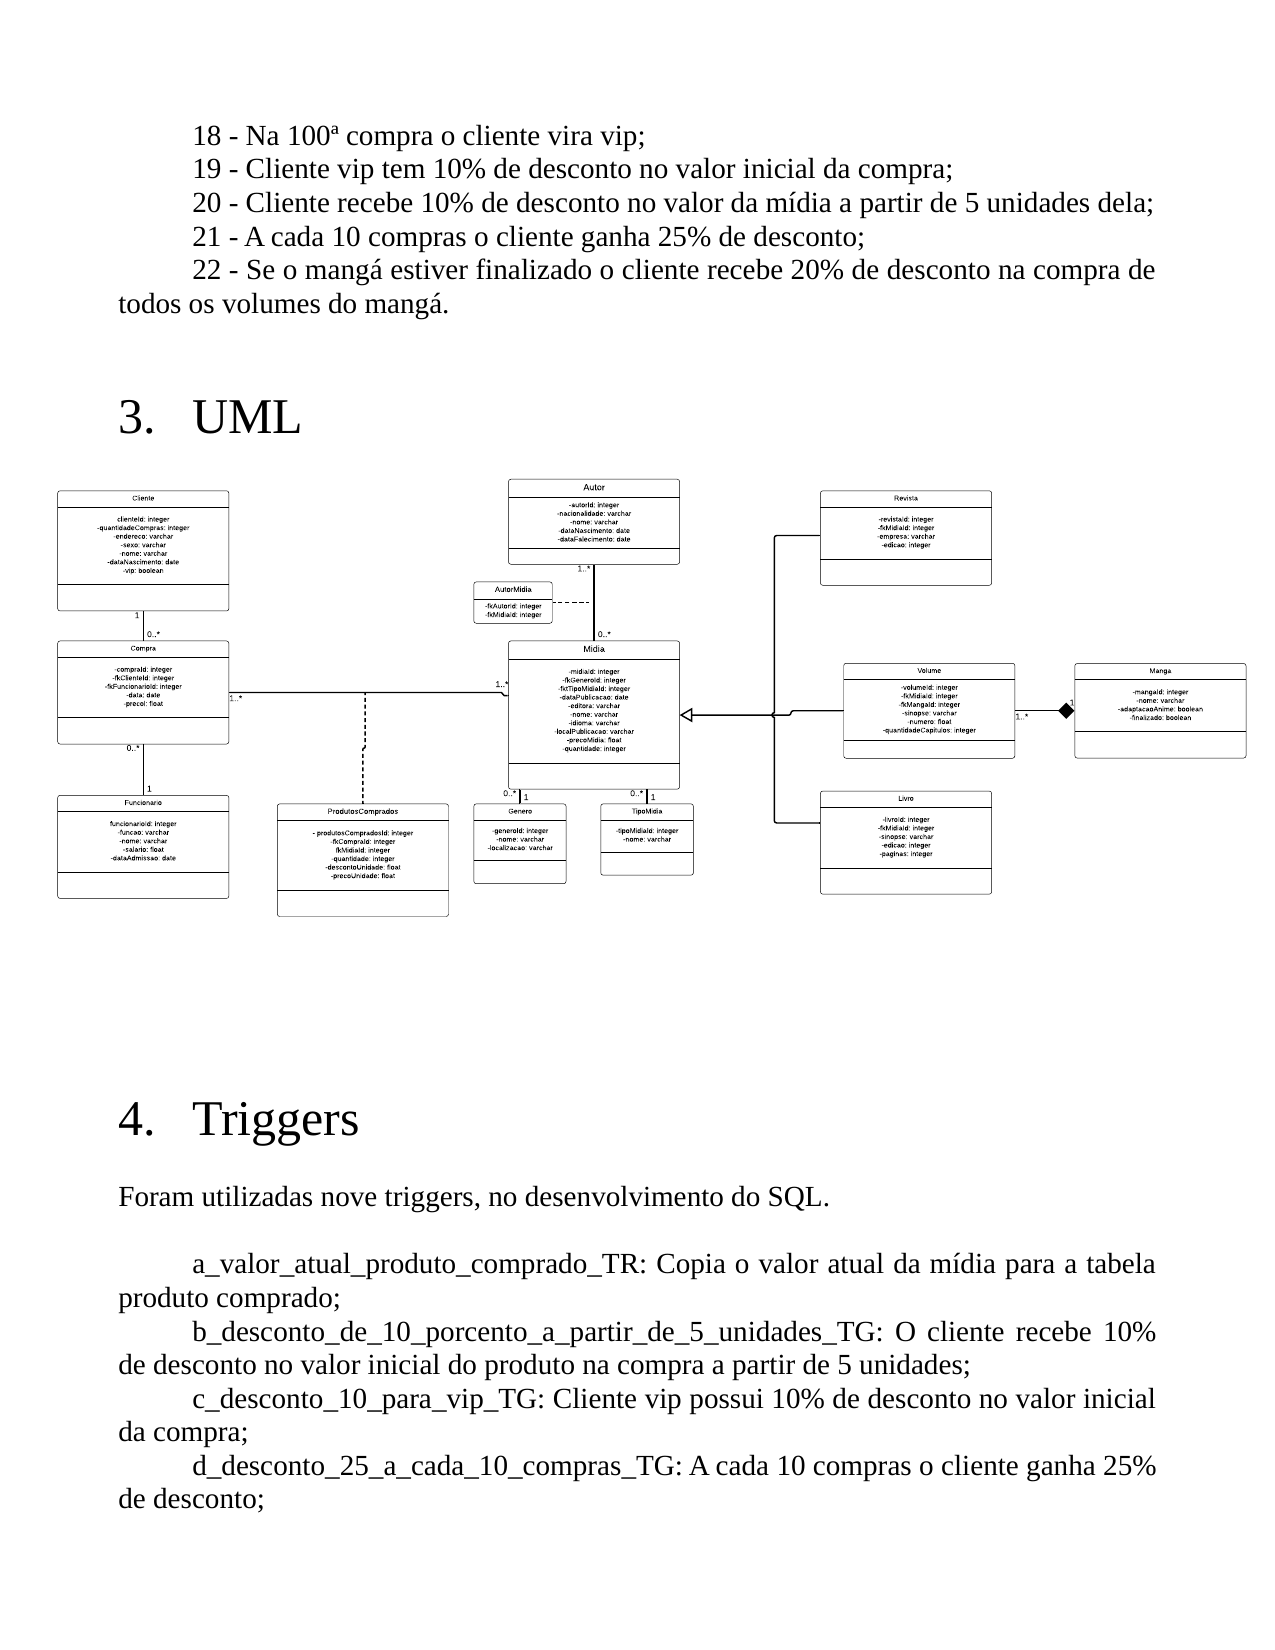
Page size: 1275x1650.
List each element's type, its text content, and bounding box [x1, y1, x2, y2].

text d_desconto_25_a_cada_10_compras_TG: A cada 10 compras o cliente ganha 25% de desconto; [118, 1448, 1157, 1515]
text a_valor_atual_produto_comprado_TR: Copia o valor atual da mídia para a tabela produto comprado; [118, 1247, 1157, 1314]
text 21 - A cada 10 compras o cliente ganha 25% de desconto; [118, 219, 1157, 252]
text 19 - Cliente vip tem 10% de desconto no valor inicial da compra; [118, 152, 1157, 185]
text 18 - Na 100ª compra o cliente vira vip; [118, 118, 1157, 152]
text 3. UML [118, 386, 1157, 444]
text 4. Triggers [118, 1088, 1157, 1146]
text 20 - Cliente recebe 10% de desconto no valor da mídia a partir de 5 unidades dela; [118, 185, 1157, 219]
text 22 - Se o mangá estiver finalizado o cliente recebe 20% de desconto na compra de todos os volumes do mangá. [118, 252, 1157, 319]
text b_desconto_de_10_porcento_a_partir_de_5_unidades_TG: O cliente recebe 10% de desconto no valor inicial do produto na compra a partir de 5 unidades; [118, 1314, 1157, 1381]
text Foram utilizadas nove triggers, no desenvolvimento do SQL. [118, 1179, 1157, 1213]
text c_desconto_10_para_vip_TG: Cliente vip possui 10% de desconto no valor inicial da compra; [118, 1381, 1157, 1448]
